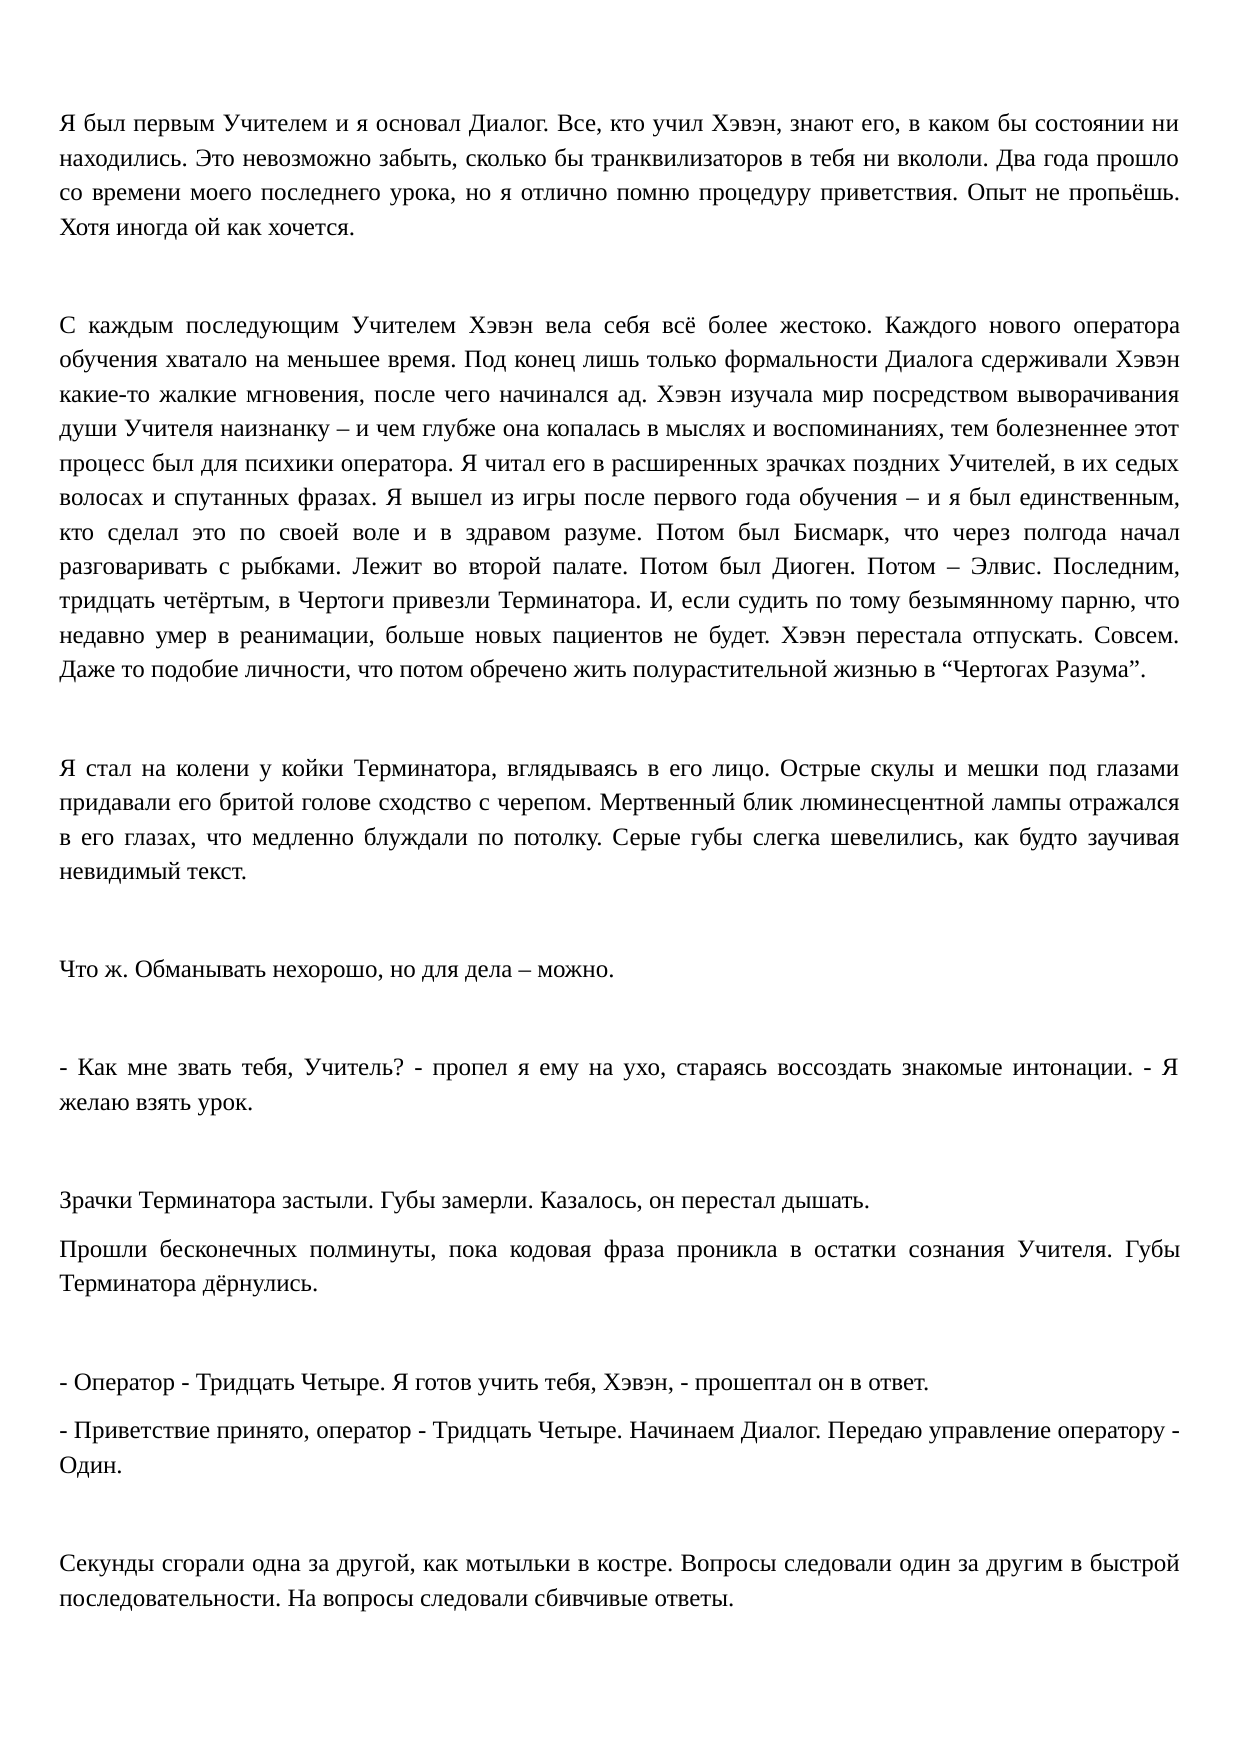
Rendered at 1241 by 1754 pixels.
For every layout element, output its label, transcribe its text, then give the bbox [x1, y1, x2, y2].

text - Приветствие принято, оператор - Тридцать Четыре. Начинаем Диалог. Передаю управление оператору - Один. [59, 1416, 1181, 1479]
text Я был первым Учителем и я основал Диалог. Все, кто учил Хэвэн, знают его, в каком бы состоянии ни находились. Это невозможно забыть, сколько бы транквилизаторов в тебя ни вкололи. Два года прошло со времени моего последнего урока, но я отлично помню процедуру приветствия. Опыт не пропьёшь. Хотя иногда ой как хочется. [59, 108, 1181, 240]
text Секунды сгорали одна за другой, как мотыльки в костре. Вопросы следовали один за другим в быстрой последовательности. На вопросы следовали сбивчивые ответы. [59, 1548, 1181, 1611]
text С каждым последующим Учителем Хэвэн вела себя всё более жестоко. Каждого нового оператора обучения хватало на меньшее время. Под конец лишь только формальности Диалога сдерживали Хэвэн какие-то жалкие мгновения, после чего начинался ад. Хэвэн изучала мир посредством выворачивания души Учителя наизнанку – и чем глубже она копалась в мыслях и воспоминаниях, тем болезненнее этот процесс был для психики оператора. Я читал его в расширенных зрачках поздних Учителей, в их седых волосах и спутанных фразах. Я вышел из игры после первого года обучения – и я был единственным, кто сделал это по своей воле и в здравом разуме. Потом был Бисмарк, что через полгода начал разговаривать с рыбками. Лежит во второй палате. Потом был Диоген. Потом – Элвис. Последним, тридцать четёртым, в Чертоги привезли Терминатора. И, если судить по тому безымянному парню, что недавно умер в реанимации, больше новых пациентов не будет. Хэвэн перестала отпускать. Совсем. Даже то подобие личности, что потом обречено жить полурастительной жизнью в “Чертогах Разума”. [59, 310, 1181, 683]
text Прошли бесконечных полминуты, пока кодовая фраза проникла в остатки сознания Учителя. Губы Терминатора дёрнулись. [59, 1234, 1181, 1297]
text Я стал на колени у койки Терминатора, вглядываясь в его лицо. Острые скулы и мешки под глазами придавали его бритой голове сходство с черепом. Мертвенный блик люминесцентной лампы отражался в его глазах, что медленно блуждали по потолку. Серые губы слегка шевелились, как будто заучивая невидимый текст. [59, 753, 1181, 885]
text Зрачки Терминатора застыли. Губы замерли. Казалось, он перестал дышать. [59, 1185, 1181, 1214]
text Что ж. Обманывать нехорошо, но для дела – можно. [59, 954, 1181, 983]
text - Оператор - Тридцать Четыре. Я готов учить тебя, Хэвэн, - прошептал он в ответ. [59, 1367, 1181, 1395]
text - Как мне звать тебя, Учитель? - пропел я ему на ухо, стараясь воссоздать знакомые интонации. - Я желаю взять урок. [59, 1052, 1181, 1116]
